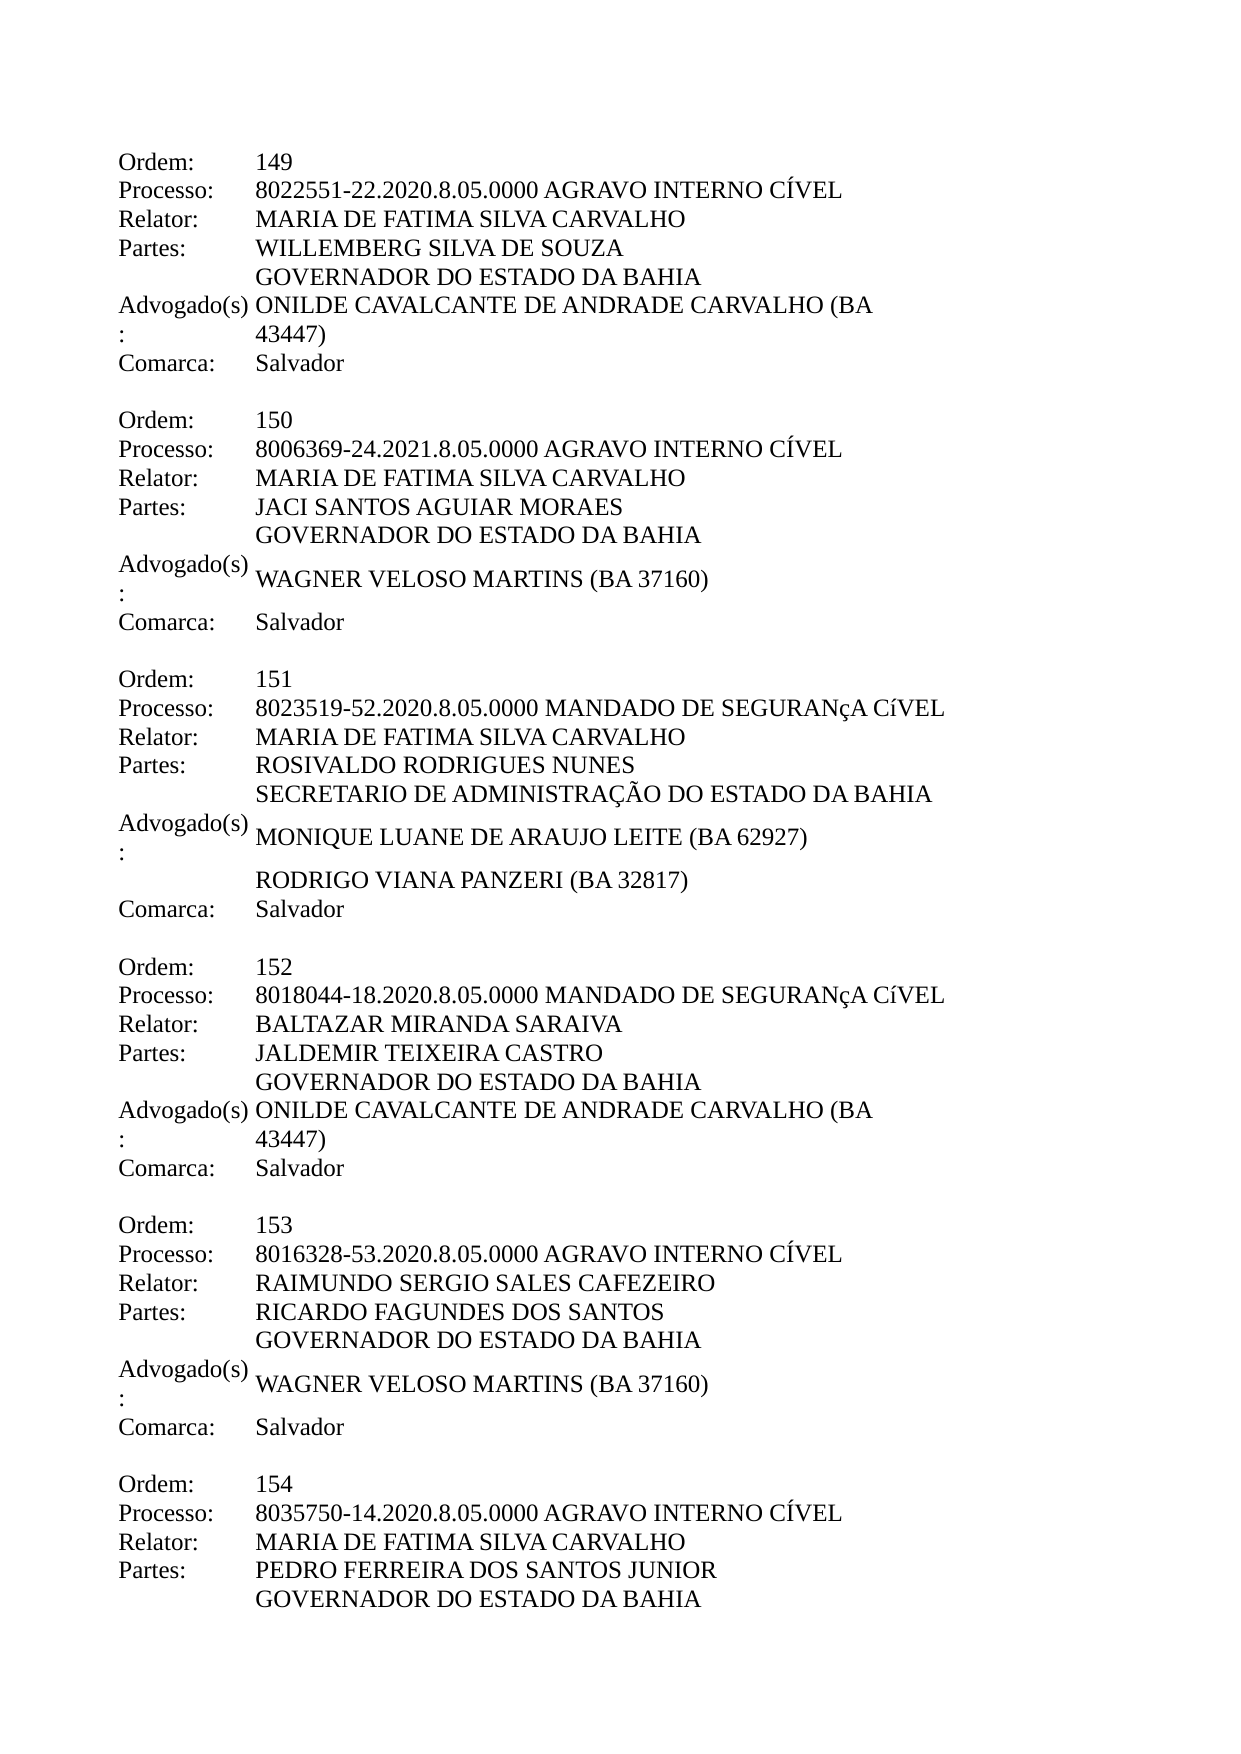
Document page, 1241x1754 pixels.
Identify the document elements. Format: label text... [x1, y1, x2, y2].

table_cell Advogado(s): [118, 808, 255, 866]
table_cell 8016328-53.2020.8.05.0000 AGRAVO INTERNO CÍVEL [255, 1239, 845, 1268]
table_cell Relator: [118, 1527, 255, 1556]
table_cell Partes: [118, 492, 255, 521]
table_cell [118, 1326, 255, 1354]
table_cell Comarca: [118, 607, 255, 636]
table_cell Processo: [118, 176, 255, 204]
table_cell Partes: [118, 1297, 255, 1326]
table_cell WILLEMBERG SILVA DE SOUZA [255, 233, 945, 262]
table_cell MARIA DE FATIMA SILVA CARVALHO [255, 1527, 845, 1556]
table_cell Processo: [118, 693, 255, 722]
table_cell Partes: [118, 1038, 255, 1067]
table_cell RODRIGO VIANA PANZERI (BA 32817) [255, 866, 946, 894]
table_cell SECRETARIO DE ADMINISTRAÇÃO DO ESTADO DA BAHIA [255, 779, 946, 808]
table_cell GOVERNADOR DO ESTADO DA BAHIA [255, 262, 945, 291]
table_cell Relator: [118, 204, 255, 233]
table_cell [118, 1067, 255, 1096]
table_cell Salvador [255, 1153, 946, 1182]
table_cell ONILDE CAVALCANTE DE ANDRADE CARVALHO (BA 43447) [255, 291, 945, 348]
table_cell 8023519-52.2020.8.05.0000 MANDADO DE SEGURANçA CíVEL [255, 693, 946, 722]
table_cell Relator: [118, 1268, 255, 1297]
table_header 152 [255, 952, 946, 981]
table_header 149 [255, 147, 945, 176]
table_cell Relator: [118, 463, 255, 492]
table_cell [118, 866, 255, 894]
table_cell Salvador [255, 348, 945, 377]
table_cell [118, 262, 255, 291]
table_cell RAIMUNDO SERGIO SALES CAFEZEIRO [255, 1268, 845, 1297]
table_header 151 [255, 664, 946, 693]
table_cell JALDEMIR TEIXEIRA CASTRO [255, 1038, 946, 1067]
table_cell Processo: [118, 981, 255, 1009]
table_cell GOVERNADOR DO ESTADO DA BAHIA [255, 521, 845, 549]
table_cell 8006369-24.2021.8.05.0000 AGRAVO INTERNO CÍVEL [255, 434, 845, 463]
table_cell PEDRO FERREIRA DOS SANTOS JUNIOR [255, 1556, 845, 1584]
table_header 154 [255, 1469, 845, 1498]
table_cell Processo: [118, 1498, 255, 1527]
table_cell Advogado(s): [118, 1354, 255, 1412]
table_header Ordem: [118, 406, 255, 434]
table_cell Salvador [255, 1412, 845, 1441]
table_cell [118, 521, 255, 549]
table_cell Comarca: [118, 348, 255, 377]
table_cell Comarca: [118, 894, 255, 923]
table_cell Salvador [255, 894, 946, 923]
table_cell Advogado(s): [118, 549, 255, 607]
table_header Ordem: [118, 952, 255, 981]
table_cell GOVERNADOR DO ESTADO DA BAHIA [255, 1067, 946, 1096]
table_cell Comarca: [118, 1153, 255, 1182]
table_cell Partes: [118, 751, 255, 779]
table_cell MONIQUE LUANE DE ARAUJO LEITE (BA 62927) [255, 808, 946, 866]
table_cell MARIA DE FATIMA SILVA CARVALHO [255, 722, 946, 751]
table_cell Processo: [118, 1239, 255, 1268]
table_header Ordem: [118, 1469, 255, 1498]
table_cell Salvador [255, 607, 845, 636]
table_cell ONILDE CAVALCANTE DE ANDRADE CARVALHO (BA 43447) [255, 1096, 946, 1153]
table_header Ordem: [118, 147, 255, 176]
table_cell 8022551-22.2020.8.05.0000 AGRAVO INTERNO CÍVEL [255, 176, 945, 204]
table_cell MARIA DE FATIMA SILVA CARVALHO [255, 463, 845, 492]
table_cell ROSIVALDO RODRIGUES NUNES [255, 751, 946, 779]
table_cell Processo: [118, 434, 255, 463]
table_cell WAGNER VELOSO MARTINS (BA 37160) [255, 549, 845, 607]
table_cell 8035750-14.2020.8.05.0000 AGRAVO INTERNO CÍVEL [255, 1498, 845, 1527]
table_cell BALTAZAR MIRANDA SARAIVA [255, 1009, 946, 1038]
table_cell Partes: [118, 1556, 255, 1584]
table_header 153 [255, 1211, 845, 1239]
table_header Ordem: [118, 664, 255, 693]
table_cell GOVERNADOR DO ESTADO DA BAHIA [255, 1326, 845, 1354]
table_header 150 [255, 406, 845, 434]
table_cell Advogado(s): [118, 1096, 255, 1153]
table_cell 8018044-18.2020.8.05.0000 MANDADO DE SEGURANçA CíVEL [255, 981, 946, 1009]
table_cell Relator: [118, 722, 255, 751]
table_cell MARIA DE FATIMA SILVA CARVALHO [255, 204, 945, 233]
table_cell JACI SANTOS AGUIAR MORAES [255, 492, 845, 521]
table_cell Partes: [118, 233, 255, 262]
table_cell Advogado(s): [118, 291, 255, 348]
table_cell Comarca: [118, 1412, 255, 1441]
table_cell [118, 779, 255, 808]
table_header Ordem: [118, 1211, 255, 1239]
table_cell GOVERNADOR DO ESTADO DA BAHIA [255, 1584, 845, 1613]
table_cell Relator: [118, 1009, 255, 1038]
table_cell RICARDO FAGUNDES DOS SANTOS [255, 1297, 845, 1326]
table_cell [118, 1584, 255, 1613]
table_cell WAGNER VELOSO MARTINS (BA 37160) [255, 1354, 845, 1412]
